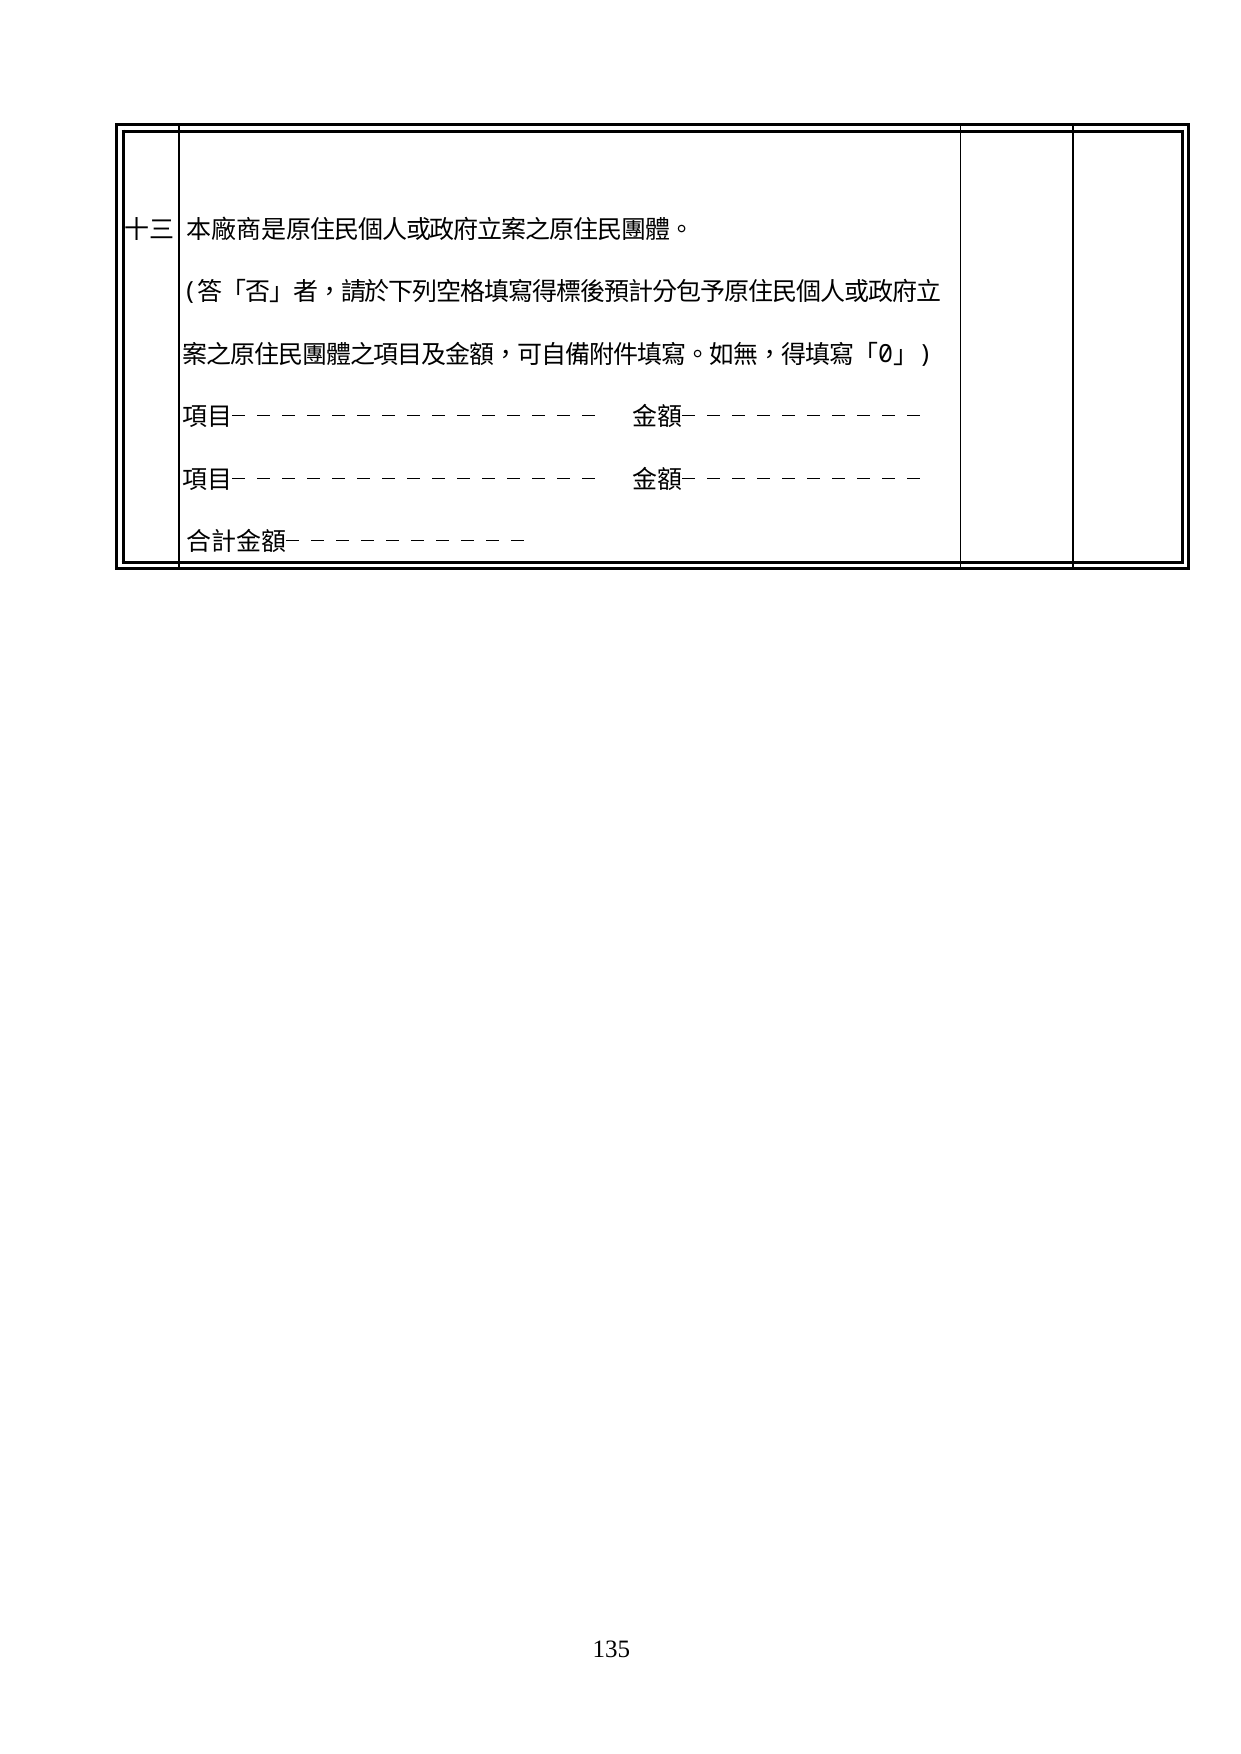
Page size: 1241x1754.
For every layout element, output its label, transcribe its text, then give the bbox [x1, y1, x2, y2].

table_header 本廠商是原住民個人或政府立案之原住民團體。 (答「否」者，請於下列空格填寫得標後預計分包予原住民個人或政府立案之原住民團體之項目及金額，可自備附件填寫。如無，得填寫「0」) 項目╴╴╴╴╴╴╴╴╴╴╴╴╴╴╴ 金額╴╴╴╴╴╴╴╴╴╴ 項目╴╴╴╴╴╴╴╴╴╴╴╴╴╴╴ 金額╴╴╴╴╴╴╴╴╴╴ 合計金額╴╴╴╴╴╴╴╴╴╴ [180, 133, 960, 561]
table_header [961, 126, 1072, 130]
table_header [1074, 126, 1185, 561]
table_header [1074, 133, 1181, 561]
table_header [961, 133, 1072, 561]
table_header 十三 [120, 126, 178, 561]
